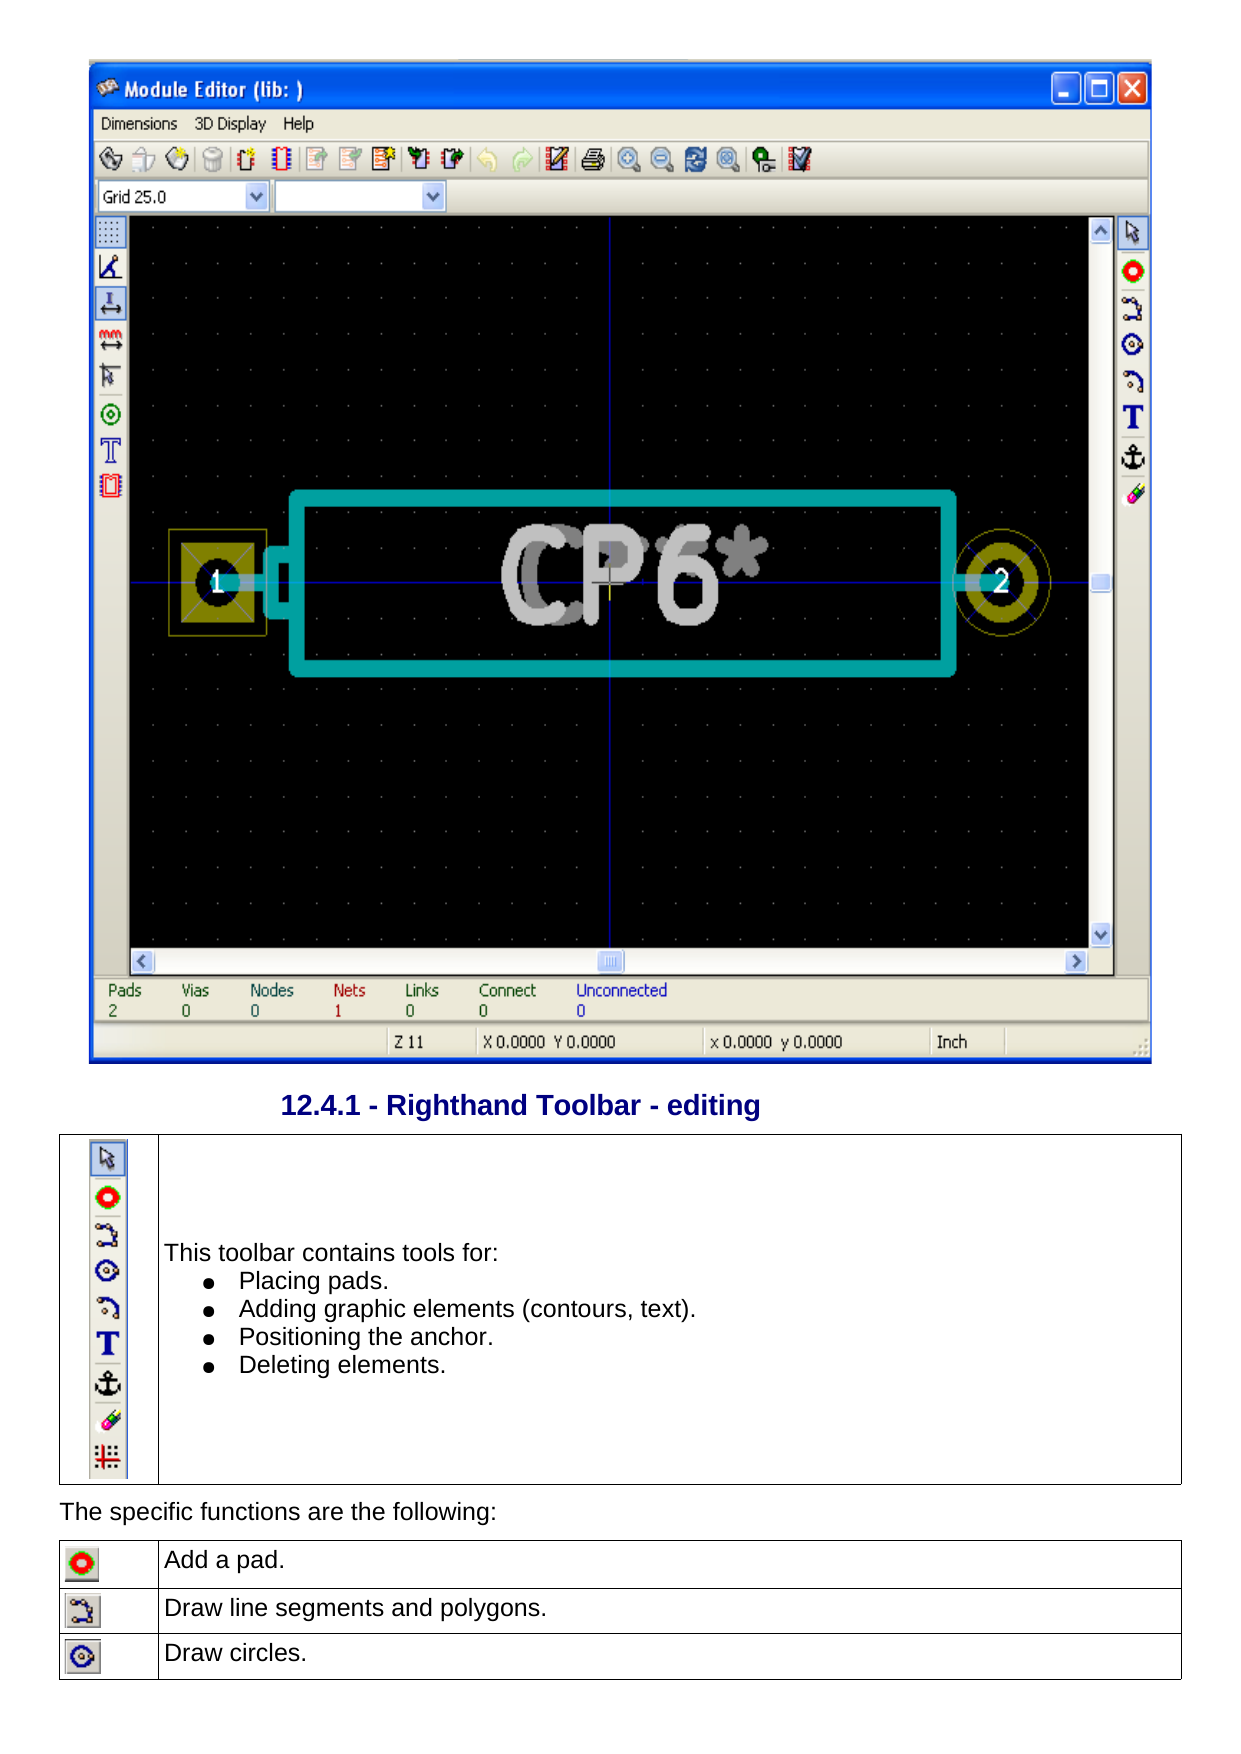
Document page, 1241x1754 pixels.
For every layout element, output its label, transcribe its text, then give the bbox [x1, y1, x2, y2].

table_header Add a pad. [159, 1541, 1181, 1588]
picture [64, 1593, 101, 1628]
table_cell Draw circles. [159, 1634, 1181, 1679]
text The specific functions are the following: [59, 1498, 1181, 1526]
table_cell [60, 1634, 158, 1679]
table_header This toolbar contains tools for: Placing pads. Adding graphic elements (contours, text). Positioning the anchor. Deleting elements. [159, 1135, 1181, 1484]
table_header [60, 1541, 158, 1588]
picture [64, 1639, 101, 1674]
table_cell [60, 1589, 158, 1633]
picture [89, 1139, 128, 1479]
table_cell Draw line segments and polygons. [159, 1589, 1181, 1633]
table_header [60, 1135, 158, 1484]
picture [64, 1546, 99, 1582]
subtitle Righthand Toolbar - editing [207, 1089, 1181, 1122]
picture [88, 59, 1152, 1064]
